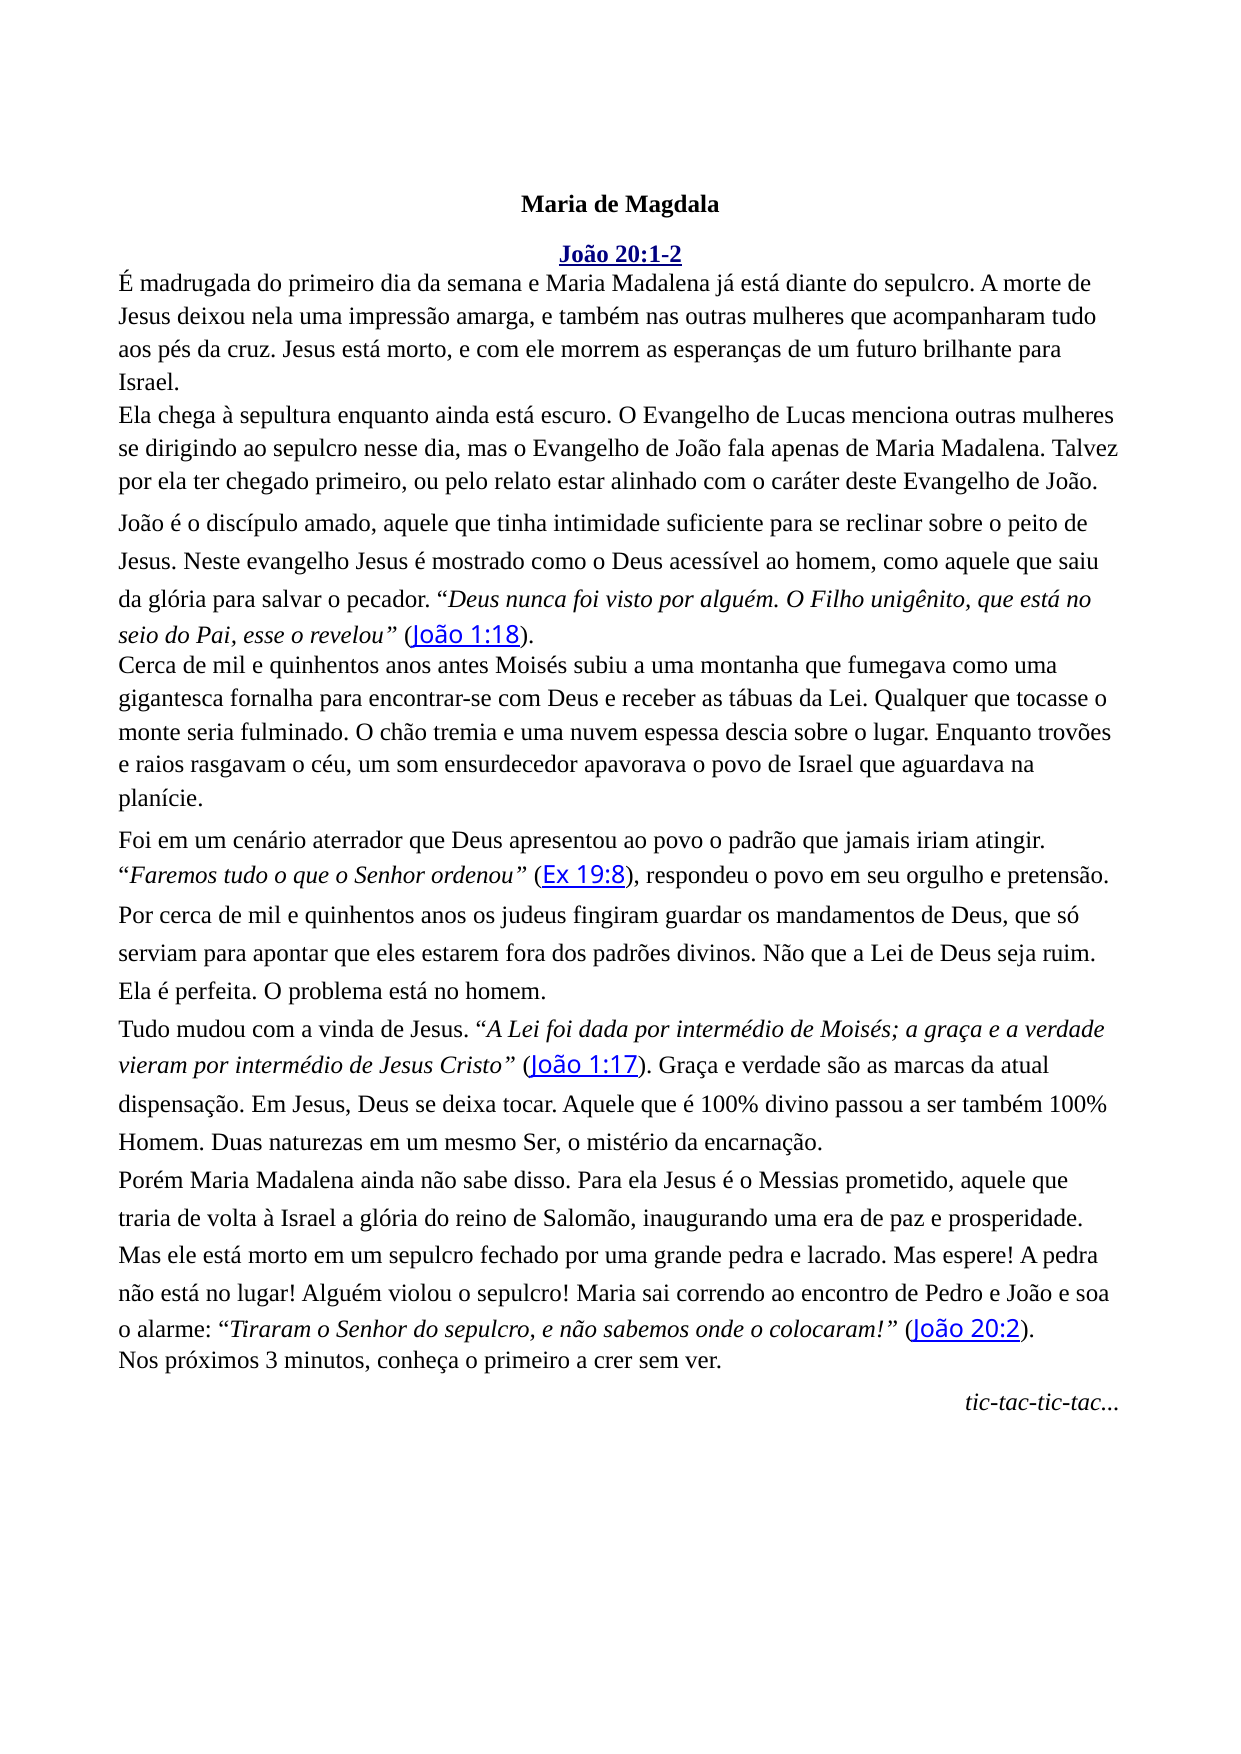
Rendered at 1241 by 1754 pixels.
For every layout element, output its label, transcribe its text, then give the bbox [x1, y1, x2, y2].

text Cerca de mil e quinhentos anos antes Moisés subiu a uma montanha que fumegava como uma gigantesca fornalha para encontrar-se com Deus e receber as tábuas da Lei. Qualquer que tocasse o monte seria fulminado. O chão tremia e uma nuvem espessa descia sobre o lugar. Enquanto trovões e raios rasgavam o céu, um som ensurdecedor apavorava o povo de Israel que aguardava na planície. [118, 651, 1122, 811]
text Maria de Magdala [118, 143, 1122, 218]
text João é o discípulo amado, aquele que tinha intimidade suficiente para se reclinar sobre o peito de Jesus. Neste evangelho Jesus é mostrado como o Deus acessível ao homem, como aquele que saiu da glória para salvar o pecador. “Deus nunca foi visto por alguém. O Filho unigênito, que está no seio do Pai, esse o revelou” (João 1:18). [118, 499, 1122, 651]
text tic-tac-tic-tac... [118, 1378, 1122, 1416]
text Foi em um cenário aterrador que Deus apresentou ao povo o padrão que jamais iriam atingir. “Faremos tudo o que o Senhor ordenou” (Ex 19:8), respondeu o povo em seu orgulho e pretensão. Por cerca de mil e quinhentos anos os judeus fingiram guardar os mandamentos de Deus, que só serviam para apontar que eles estarem fora dos padrões divinos. Não que a Lei de Deus seja ruim. Ela é perfeita. O problema está no homem. [118, 816, 1122, 1005]
text Nos próximos 3 minutos, conheça o primeiro a crer sem ver. [118, 1345, 1122, 1374]
text João 20:1-2 [118, 230, 1122, 268]
text Ela chega à sepultura enquanto ainda está escuro. O Evangelho de Lucas menciona outras mulheres se dirigindo ao sepulcro nesse dia, mas o Evangelho de João fala apenas de Maria Madalena. Talvez por ela ter chegado primeiro, ou pelo relato estar alinhado com o caráter deste Evangelho de João. [118, 400, 1122, 495]
text É madrugada do primeiro dia da semana e Maria Madalena já está diante do sepulcro. A morte de Jesus deixou nela uma impressão amarga, e também nas outras mulheres que acompanharam tudo aos pés da cruz. Jesus está morto, e com ele morrem as esperanças de um futuro brilhante para Israel. [118, 268, 1122, 396]
text Porém Maria Madalena ainda não sabe disso. Para ela Jesus é o Messias prometido, aquele que traria de volta à Israel a glória do reino de Salomão, inaugurando uma era de paz e prosperidade. Mas ele está morto em um sepulcro fechado por uma grande pedra e lacrado. Mas espere! A pedra não está no lugar! Alguém violou o sepulcro! Maria sai correndo ao encontro de Pedro e João e soa o alarme: “Tiraram o Senhor do sepulcro, e não sabemos onde o colocaram!” (João 20:2). [118, 1156, 1122, 1345]
text Tudo mudou com a vinda de Jesus. “A Lei foi dada por intermédio de Moisés; a graça e a verdade vieram por intermédio de Jesus Cristo” (João 1:17). Graça e verdade são as marcas da atual dispensação. Em Jesus, Deus se deixa tocar. Aquele que é 100% divino passou a ser também 100% Homem. Duas naturezas em um mesmo Ser, o mistério da encarnação. [118, 1005, 1122, 1156]
